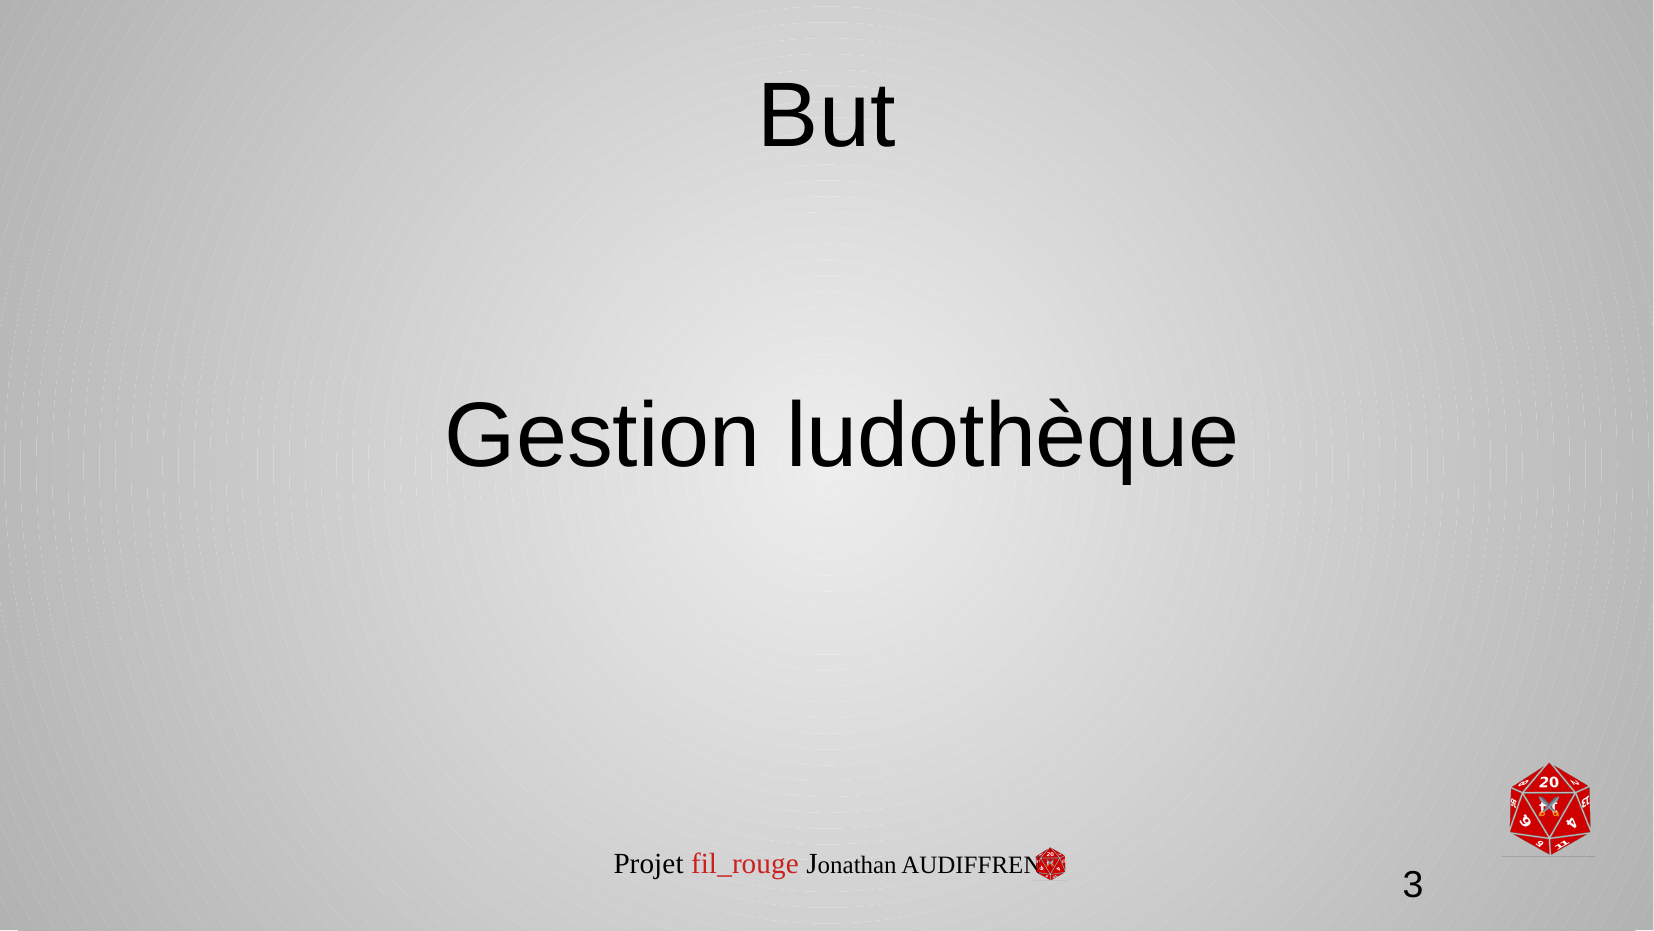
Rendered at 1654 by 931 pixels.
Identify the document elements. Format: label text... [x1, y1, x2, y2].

title But [82, 37, 1571, 193]
picture [1502, 762, 1595, 857]
title Gestion ludothèque [98, 356, 1587, 513]
picture [1033, 847, 1067, 881]
